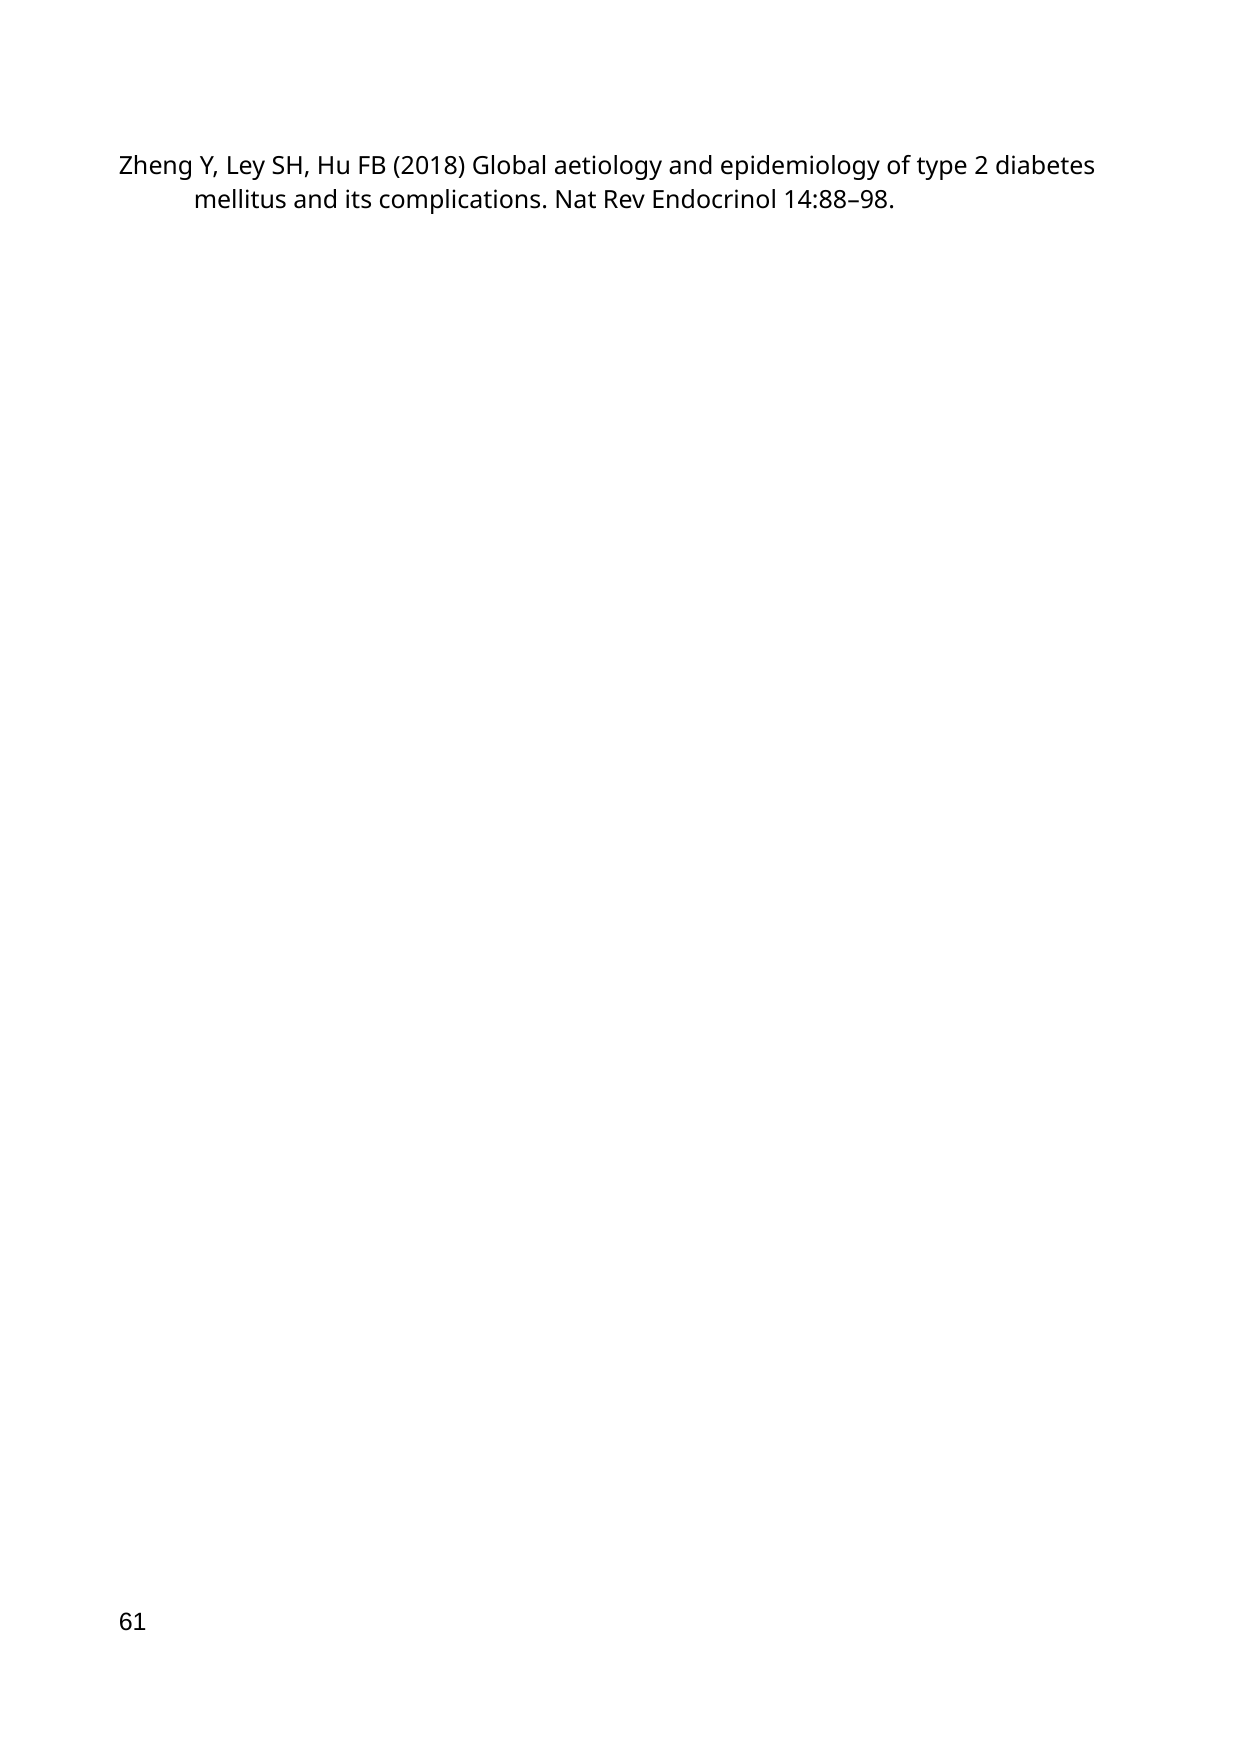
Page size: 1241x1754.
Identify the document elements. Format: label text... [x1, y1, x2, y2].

text Zheng Y, Ley SH, Hu FB (2018) Global aetiology and epidemiology of type 2 diabetes mellitus and its complications. Nat Rev Endocrinol 14:88–98. [118, 148, 1122, 216]
